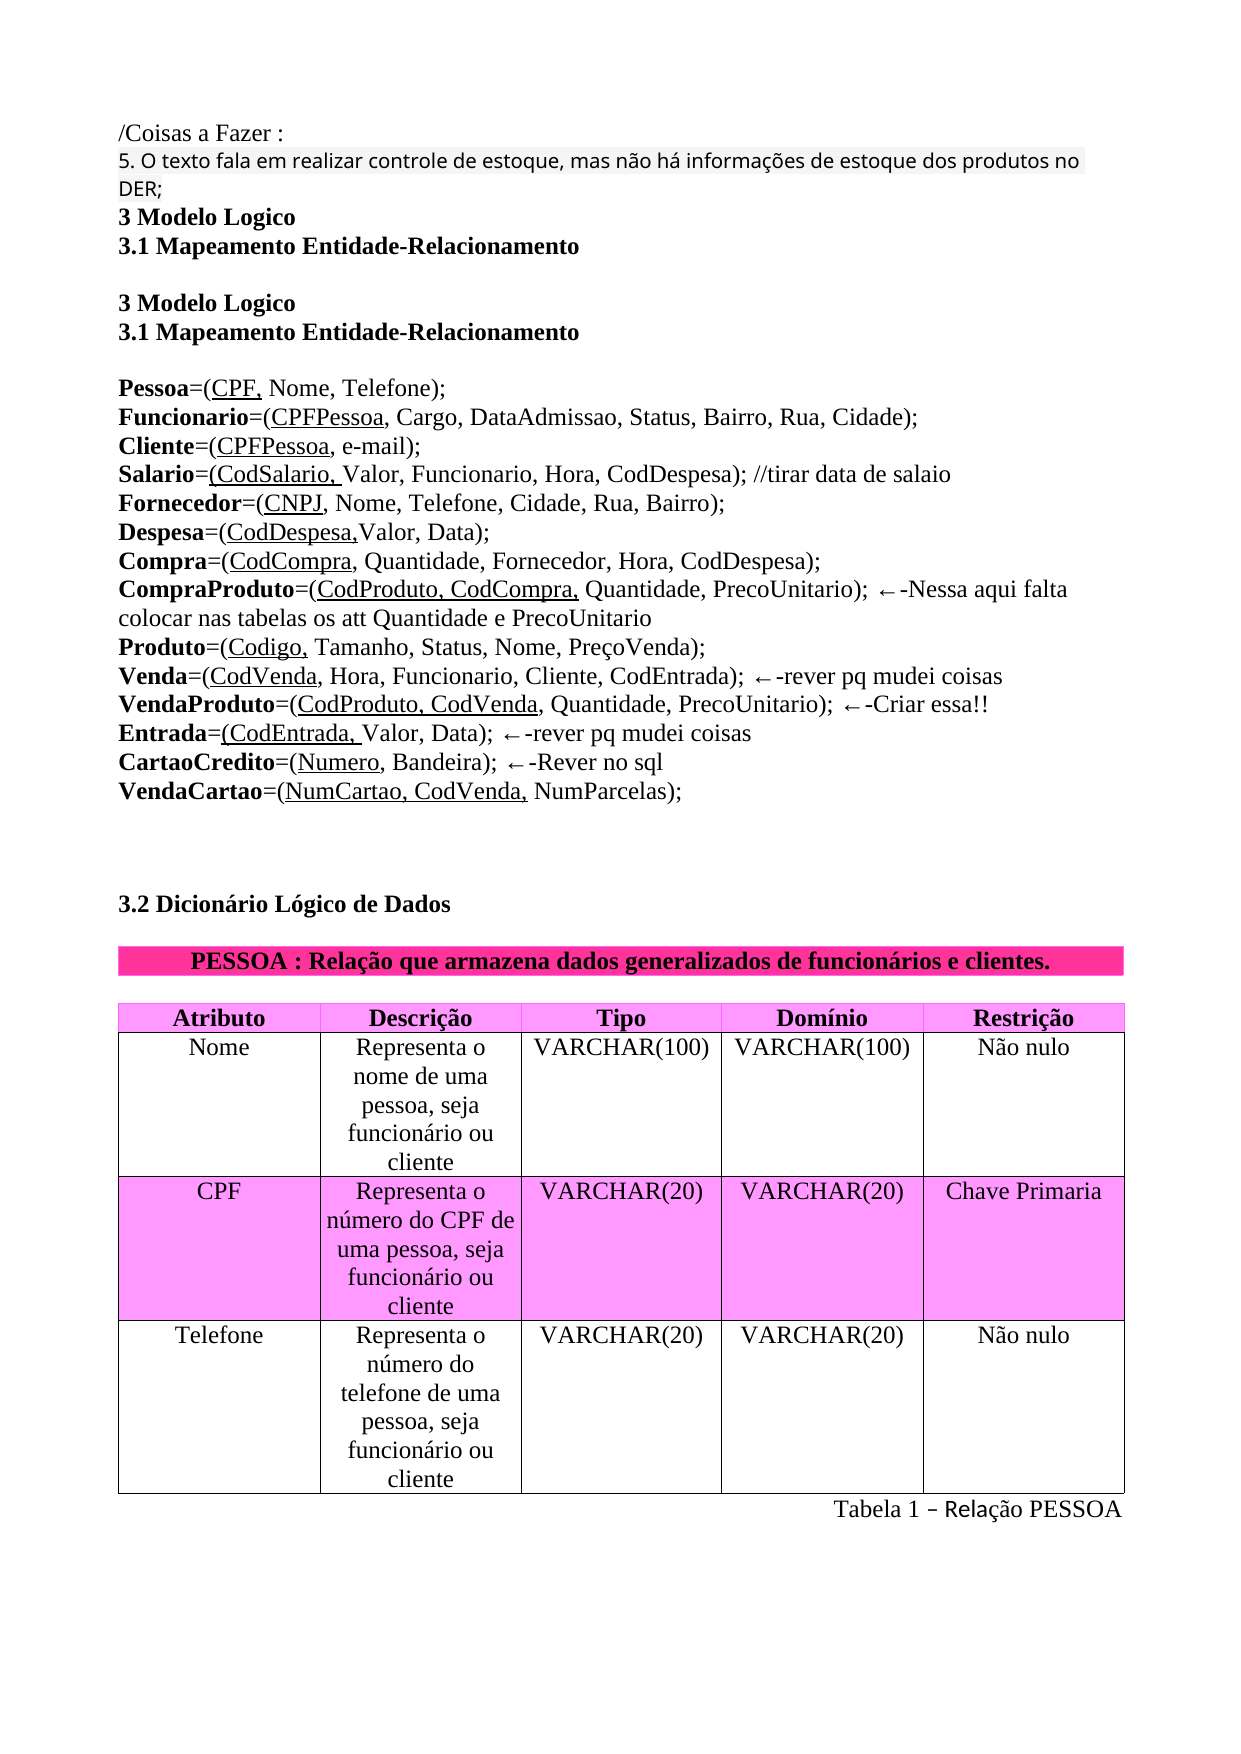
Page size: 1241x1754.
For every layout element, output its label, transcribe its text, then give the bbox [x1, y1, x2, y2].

text 3.2 Dicionário Lógico de Dados [118, 889, 1122, 918]
text Despesa=(CodDespesa,Valor, Data); [118, 517, 1122, 546]
text /Coisas a Fazer : 5. O texto fala em realizar controle de estoque, mas não há informações de estoque dos produtos no DER; [118, 118, 1122, 202]
table_header Descrição [321, 1004, 521, 1032]
table_cell VARCHAR(20) [522, 1177, 721, 1320]
text Tabela 1 – Relação PESSOA [118, 1494, 1122, 1523]
text VendaProduto=(CodProduto, CodVenda, Quantidade, PrecoUnitario); ←-Criar essa!! [118, 689, 1122, 718]
text Cliente=(CPFPessoa, e-mail); [118, 431, 1122, 459]
text Compra=(CodCompra, Quantidade, Fornecedor, Hora, CodDespesa); [118, 546, 1122, 574]
table_header Restrição [924, 1004, 1124, 1032]
table_cell VARCHAR(20) [722, 1321, 923, 1493]
table_cell Representa o número do CPF de uma pessoa, seja funcionário ou cliente [321, 1177, 521, 1320]
table_cell VARCHAR(100) [722, 1033, 923, 1176]
text Produto=(Codigo, Tamanho, Status, Nome, PreçoVenda); [118, 632, 1122, 661]
table_cell VARCHAR(100) [522, 1033, 721, 1176]
table_header Domínio [722, 1004, 923, 1032]
table_cell VARCHAR(20) [722, 1177, 923, 1320]
text Entrada=(CodEntrada, Valor, Data); ←-rever pq mudei coisas [118, 718, 1122, 747]
table_cell Não nulo [924, 1033, 1124, 1176]
table_cell Não nulo [924, 1321, 1124, 1493]
table_cell CPF [119, 1177, 320, 1320]
table_cell VARCHAR(20) [522, 1321, 721, 1493]
text Salario=(CodSalario, Valor, Funcionario, Hora, CodDespesa); //tirar data de salaio [118, 459, 1122, 488]
table_cell Representa o número do telefone de uma pessoa, seja funcionário ou cliente [321, 1321, 521, 1493]
text CartaoCredito=(Numero, Bandeira); ←-Rever no sql [118, 747, 1122, 776]
table_cell Representa o nome de uma pessoa, seja funcionário ou cliente [321, 1033, 521, 1176]
table_header Tipo [522, 1004, 721, 1032]
text 3.1 Mapeamento Entidade-Relacionamento [118, 317, 1122, 345]
table_cell Telefone [119, 1321, 320, 1493]
text Fornecedor=(CNPJ, Nome, Telefone, Cidade, Rua, Bairro); [118, 488, 1122, 517]
text 3.1 Mapeamento Entidade-Relacionamento [118, 231, 1122, 260]
text Funcionario=(CPFPessoa, Cargo, DataAdmissao, Status, Bairro, Rua, Cidade); [118, 402, 1122, 431]
text 3 Modelo Logico [118, 202, 1122, 231]
text CompraProduto=(CodProduto, CodCompra, Quantidade, PrecoUnitario); ←-Nessa aqui falta colocar nas tabelas os att Quantidade e PrecoUnitario [118, 574, 1122, 632]
text Pessoa=(CPF, Nome, Telefone); [118, 373, 1122, 402]
text Venda=(CodVenda, Hora, Funcionario, Cliente, CodEntrada); ←-rever pq mudei coisas [118, 661, 1122, 689]
table_header PESSOA : Relação que armazena dados generalizados de funcionários e clientes. [119, 947, 1123, 975]
table_cell Nome [119, 1033, 320, 1176]
text VendaCartao=(NumCartao, CodVenda, NumParcelas); [118, 776, 1122, 804]
table_header Atributo [119, 1004, 320, 1032]
text 3 Modelo Logico [118, 288, 1122, 317]
table_cell Chave Primaria [924, 1177, 1124, 1320]
